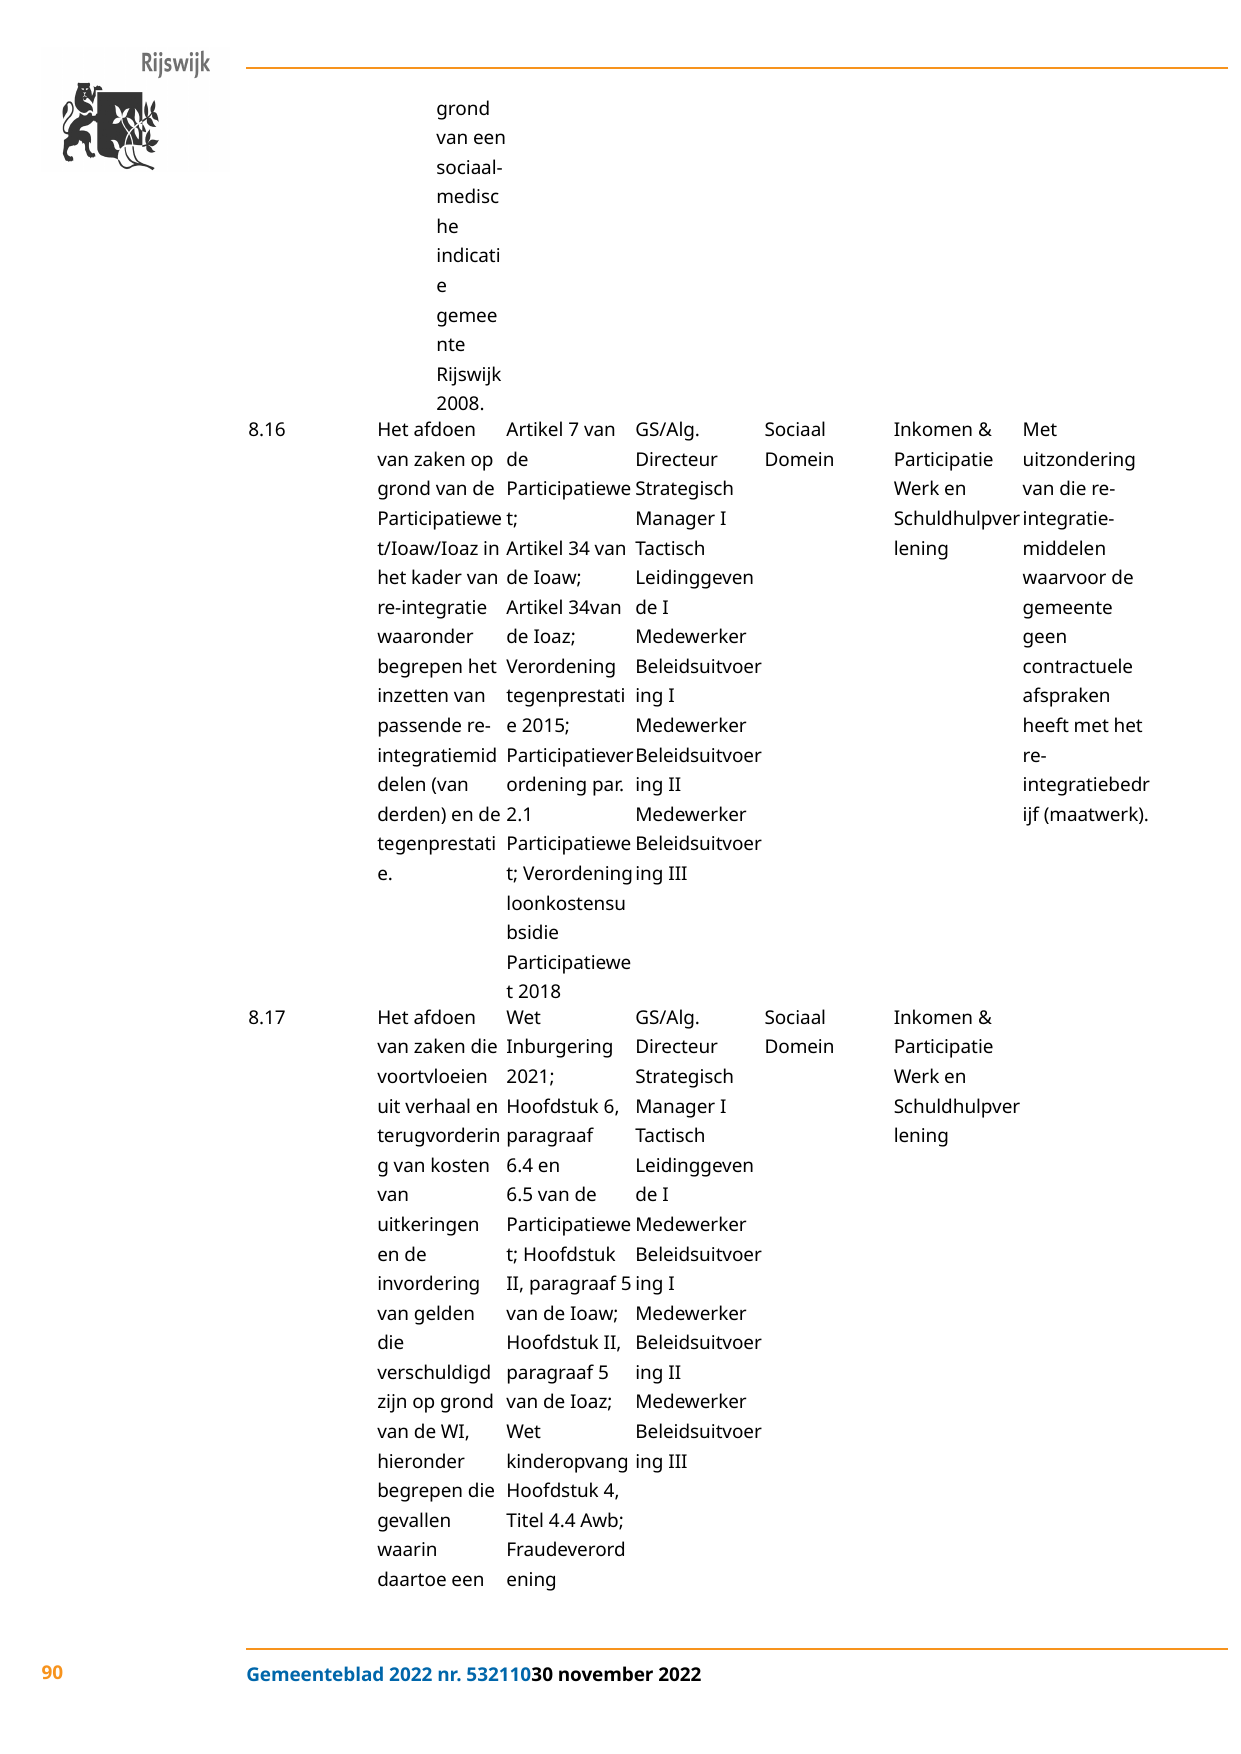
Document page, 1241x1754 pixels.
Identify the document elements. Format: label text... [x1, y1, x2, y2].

table_cell Inkomen & Participatie Werk en Schuldhulpverlening [894, 416, 1022, 1004]
table_cell [1023, 95, 1152, 416]
table_cell 8.16 [248, 416, 377, 1004]
table_cell [894, 95, 1022, 416]
table_cell grond van een sociaal-medische indicatie gemeente Rijswijk 2008. [377, 95, 506, 416]
table_cell [506, 95, 635, 416]
table_cell Het afdoen van zaken die voortvloeien uit verhaal en terugvordering van kosten van uitkeringen en de invordering van gelden die verschuldigd zijn op grond van de WI, hieronder begrepen die gevallen waarin daartoe een [377, 1004, 506, 1592]
table_cell [1023, 1004, 1152, 1592]
table_cell Wet Inburgering 2021; Hoofdstuk 6, paragraaf 6.4 en 6.5 van de Participatiewet; Hoofdstuk II, paragraaf 5 van de Ioaw; Hoofdstuk II, paragraaf 5 van de Ioaz; Wet kinderopvang Hoofdstuk 4, Titel 4.4 Awb; Fraudeverordening [506, 1004, 635, 1592]
table_cell Sociaal Domein [764, 1004, 893, 1592]
table_cell [248, 95, 377, 416]
table_cell [764, 95, 893, 416]
picture [41, 47, 231, 172]
table_cell Met uitzondering van die re- integratie-middelen waarvoor de gemeente geen contractuele afspraken heeft met het re- integratiebedrijf (maatwerk). [1023, 416, 1152, 1004]
table_cell Sociaal Domein [764, 416, 893, 1004]
table_cell Artikel 7 van de Participatiewet; Artikel 34 van de Ioaw; Artikel 34van de Ioaz; Verordening tegenprestatie 2015; Participatieverordening par. 2.1 Participatiewet; Verordening loonkostensubsidie Participatiewet 2018 [506, 416, 635, 1004]
table_cell Inkomen & Participatie Werk en Schuldhulpverlening [894, 1004, 1022, 1592]
table_cell GS/Alg. Directeur Strategisch Manager I Tactisch Leidinggevende I Medewerker Beleidsuitvoering I Medewerker Beleidsuitvoering II Medewerker Beleidsuitvoering III [635, 416, 764, 1004]
table_cell Het afdoen van zaken op grond van de Participatiewet/Ioaw/Ioaz in het kader van re-integratie waaronder begrepen het inzetten van passende re- integratiemiddelen (van derden) en de tegenprestatie. [377, 416, 506, 1004]
table_cell 8.17 [248, 1004, 377, 1592]
table_cell [635, 95, 764, 416]
table_cell GS/Alg. Directeur Strategisch Manager I Tactisch Leidinggevende I Medewerker Beleidsuitvoering I Medewerker Beleidsuitvoering II Medewerker Beleidsuitvoering III [635, 1004, 764, 1592]
